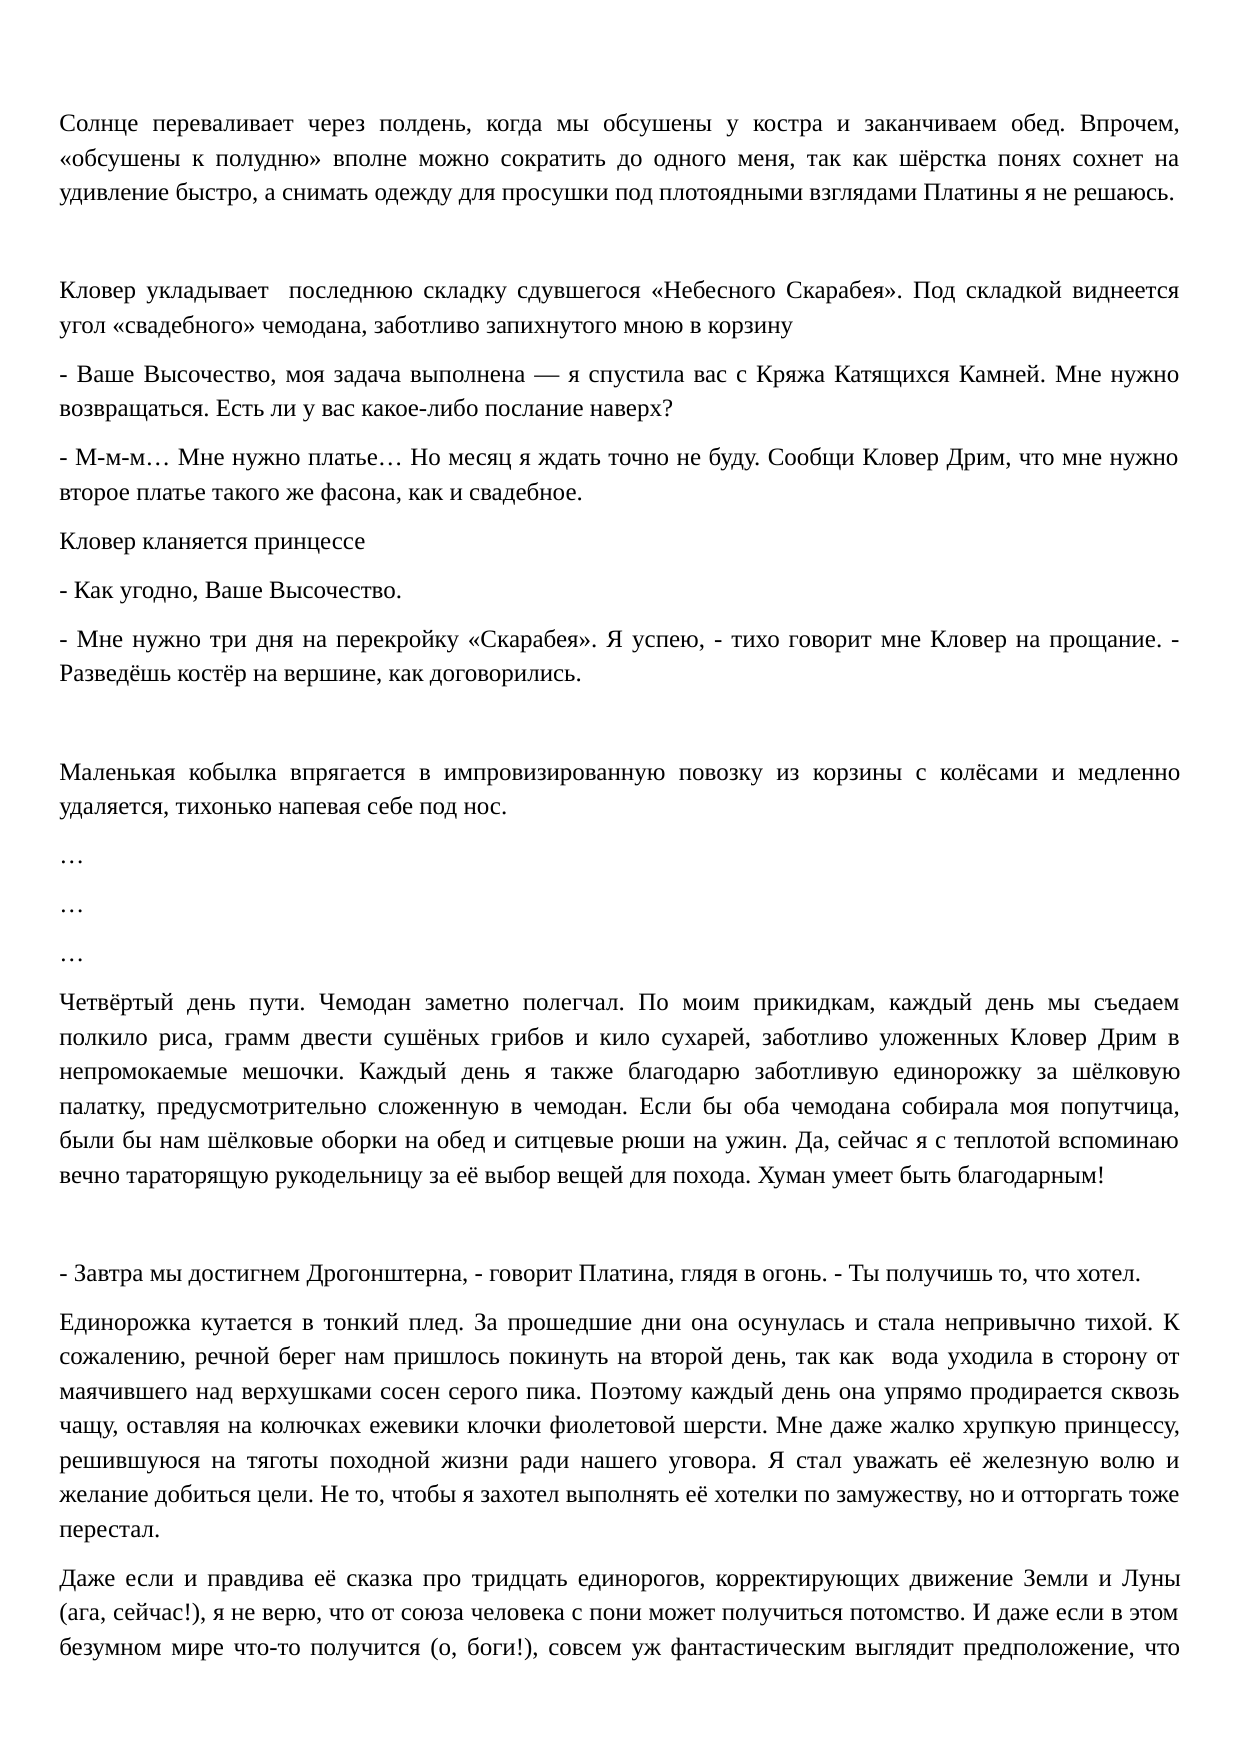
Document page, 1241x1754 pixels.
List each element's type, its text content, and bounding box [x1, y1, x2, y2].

text … [59, 938, 1181, 967]
text Даже если и правдива её сказка про тридцать единорогов, корректирующих движение Земли и Луны (ага, сейчас!), я не верю, что от союза человека с пони может получиться потомство. И даже если в этом безумном мире что-то получится (о, боги!), совсем уж фантастическим выглядит предположение, что [59, 1563, 1181, 1661]
text Единорожка кутается в тонкий плед. За прошедшие дни она осунулась и стала непривычно тихой. К сожалению, речной берег нам пришлось покинуть на второй день, так как вода уходила в сторону от маячившего над верхушками сосен серого пика. Поэтому каждый день она упрямо продирается сквозь чащу, оставляя на колючках ежевики клочки фиолетовой шерсти. Мне даже жалко хрупкую принцессу, решившуюся на тяготы походной жизни ради нашего уговора. Я стал уважать её железную волю и желание добиться цели. Не то, чтобы я захотел выполнять её хотелки по замужеству, но и отторгать тоже перестал. [59, 1307, 1181, 1542]
text … [59, 840, 1181, 869]
text Кловер укладывает последнюю складку сдувшегося «Небесного Скарабея». Под складкой виднеется угол «свадебного» чемодана, заботливо запихнутого мною в корзину [59, 275, 1181, 338]
text … [59, 889, 1181, 918]
text Четвёртый день пути. Чемодан заметно полегчал. По моим прикидкам, каждый день мы съедаем полкило риса, грамм двести сушёных грибов и кило сухарей, заботливо уложенных Кловер Дрим в непромокаемые мешочки. Каждый день я также благодарю заботливую единорожку за шёлковую палатку, предусмотрительно сложенную в чемодан. Если бы оба чемодана собирала моя попутчица, были бы нам шёлковые оборки на обед и ситцевые рюши на ужин. Да, сейчас я с теплотой вспоминаю вечно тараторящую рукодельницу за её выбор вещей для похода. Хуман умеет быть благодарным! [59, 987, 1181, 1188]
text Кловер кланяется принцессе [59, 526, 1181, 554]
text - Завтра мы достигнем Дрогонштерна, - говорит Платина, глядя в огонь. - Ты получишь то, что хотел. [59, 1258, 1181, 1287]
text Маленькая кобылка впрягается в импровизированную повозку из корзины с колёсами и медленно удаляется, тихонько напевая себе под нос. [59, 757, 1181, 820]
text - М-м-м… Мне нужно платье… Но месяц я ждать точно не буду. Сообщи Кловер Дрим, что мне нужно второе платье такого же фасона, как и свадебное. [59, 442, 1181, 506]
text - Мне нужно три дня на перекройку «Скарабея». Я успею, - тихо говорит мне Кловер на прощание. - Разведёшь костёр на вершине, как договорились. [59, 624, 1181, 687]
text - Как угодно, Ваше Высочество. [59, 575, 1181, 604]
text - Ваше Высочество, моя задача выполнена — я спустила вас с Кряжа Катящихся Камней. Мне нужно возвращаться. Есть ли у вас какое-либо послание наверх? [59, 359, 1181, 422]
text Солнце переваливает через полдень, когда мы обсушены у костра и заканчиваем обед. Впрочем, «обсушены к полудню» вполне можно сократить до одного меня, так как шёрстка понях сохнет на удивление быстро, а снимать одежду для просушки под плотоядными взглядами Платины я не решаюсь. [59, 108, 1181, 206]
